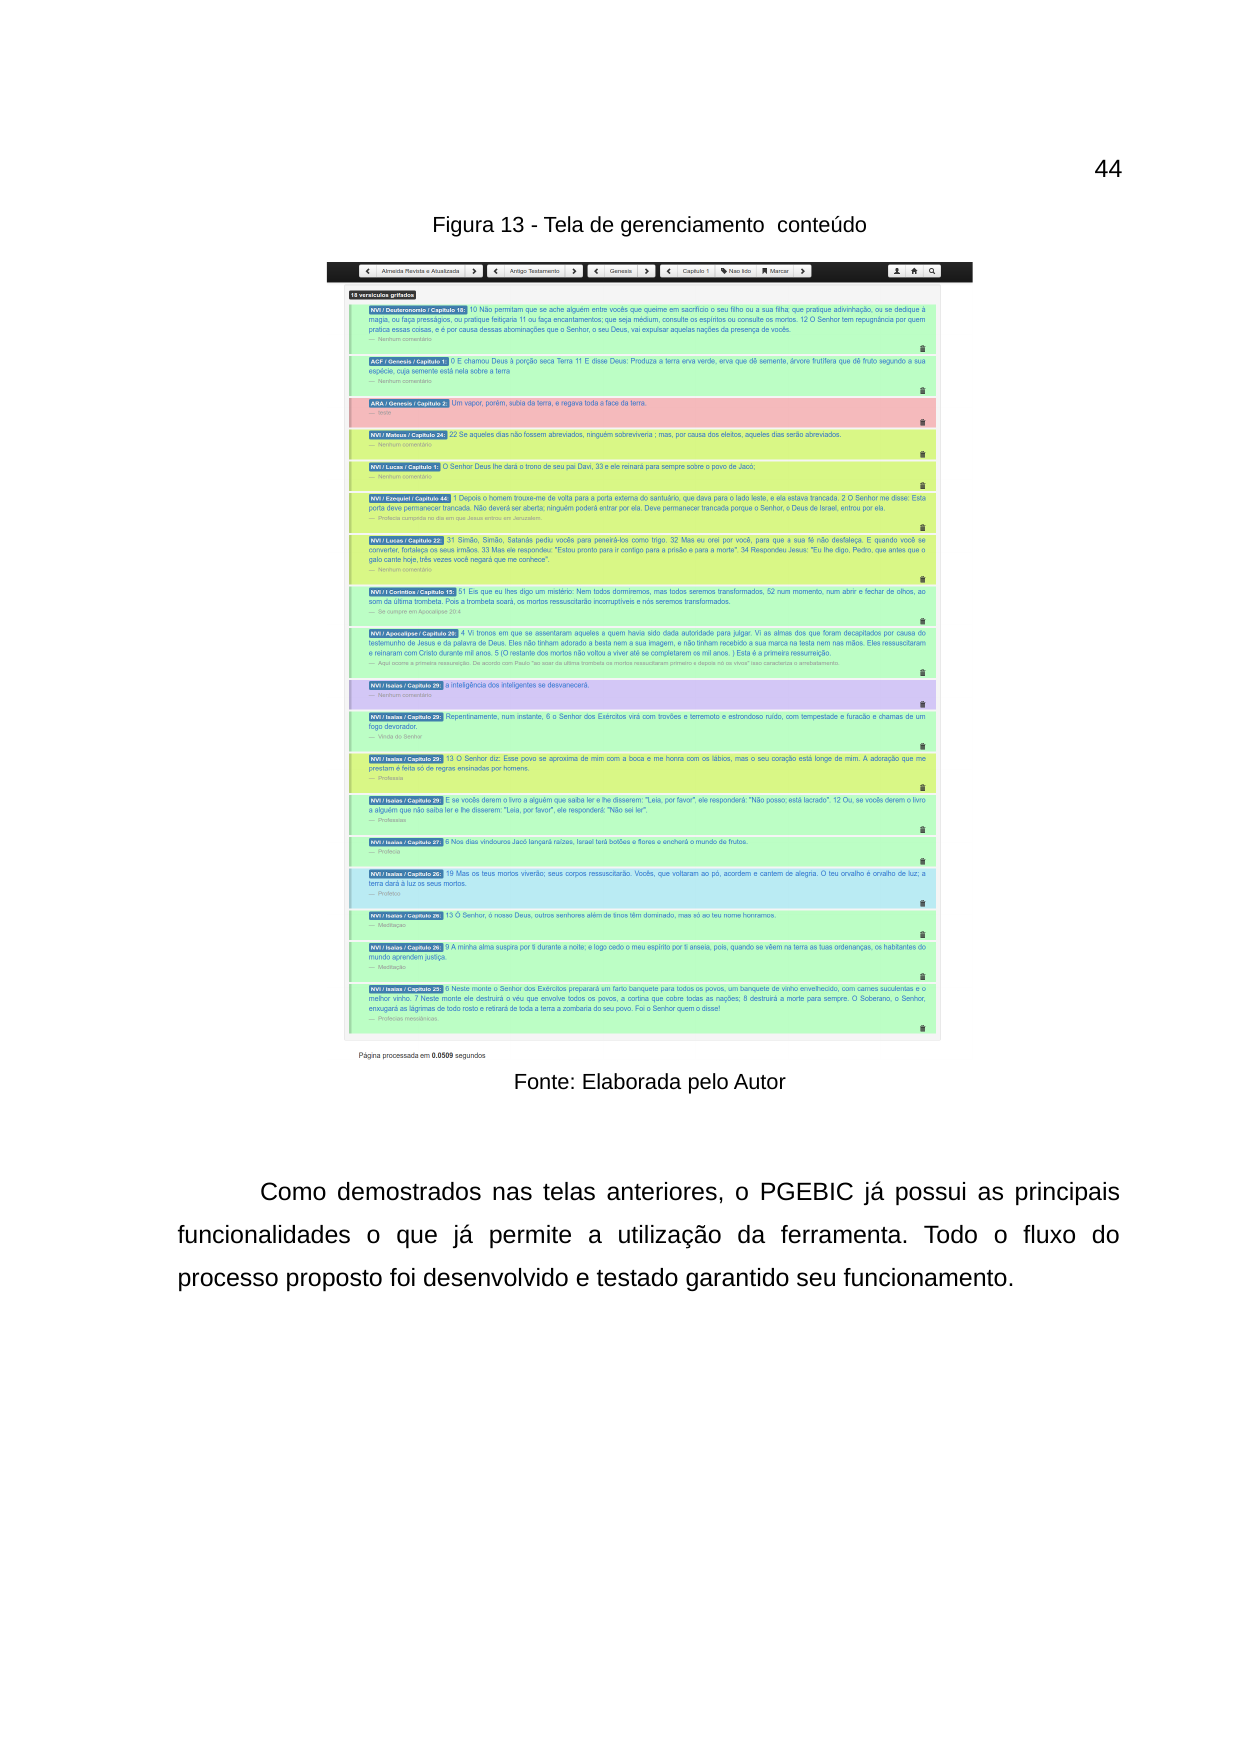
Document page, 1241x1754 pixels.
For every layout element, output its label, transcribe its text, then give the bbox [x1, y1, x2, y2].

text Como demostrados nas telas anteriores, o PGEBIC já possui as principais funcionalidades o que já permite a utilização da ferramenta. Todo o fluxo do processo proposto foi desenvolvido e testado garantido seu funcionamento. [177, 1177, 1122, 1292]
text Fonte: Elaborada pelo Autor [177, 1069, 1122, 1094]
text Figura 13 - Tela de gerenciamento conteúdo [177, 212, 1122, 237]
picture [326, 262, 973, 1060]
